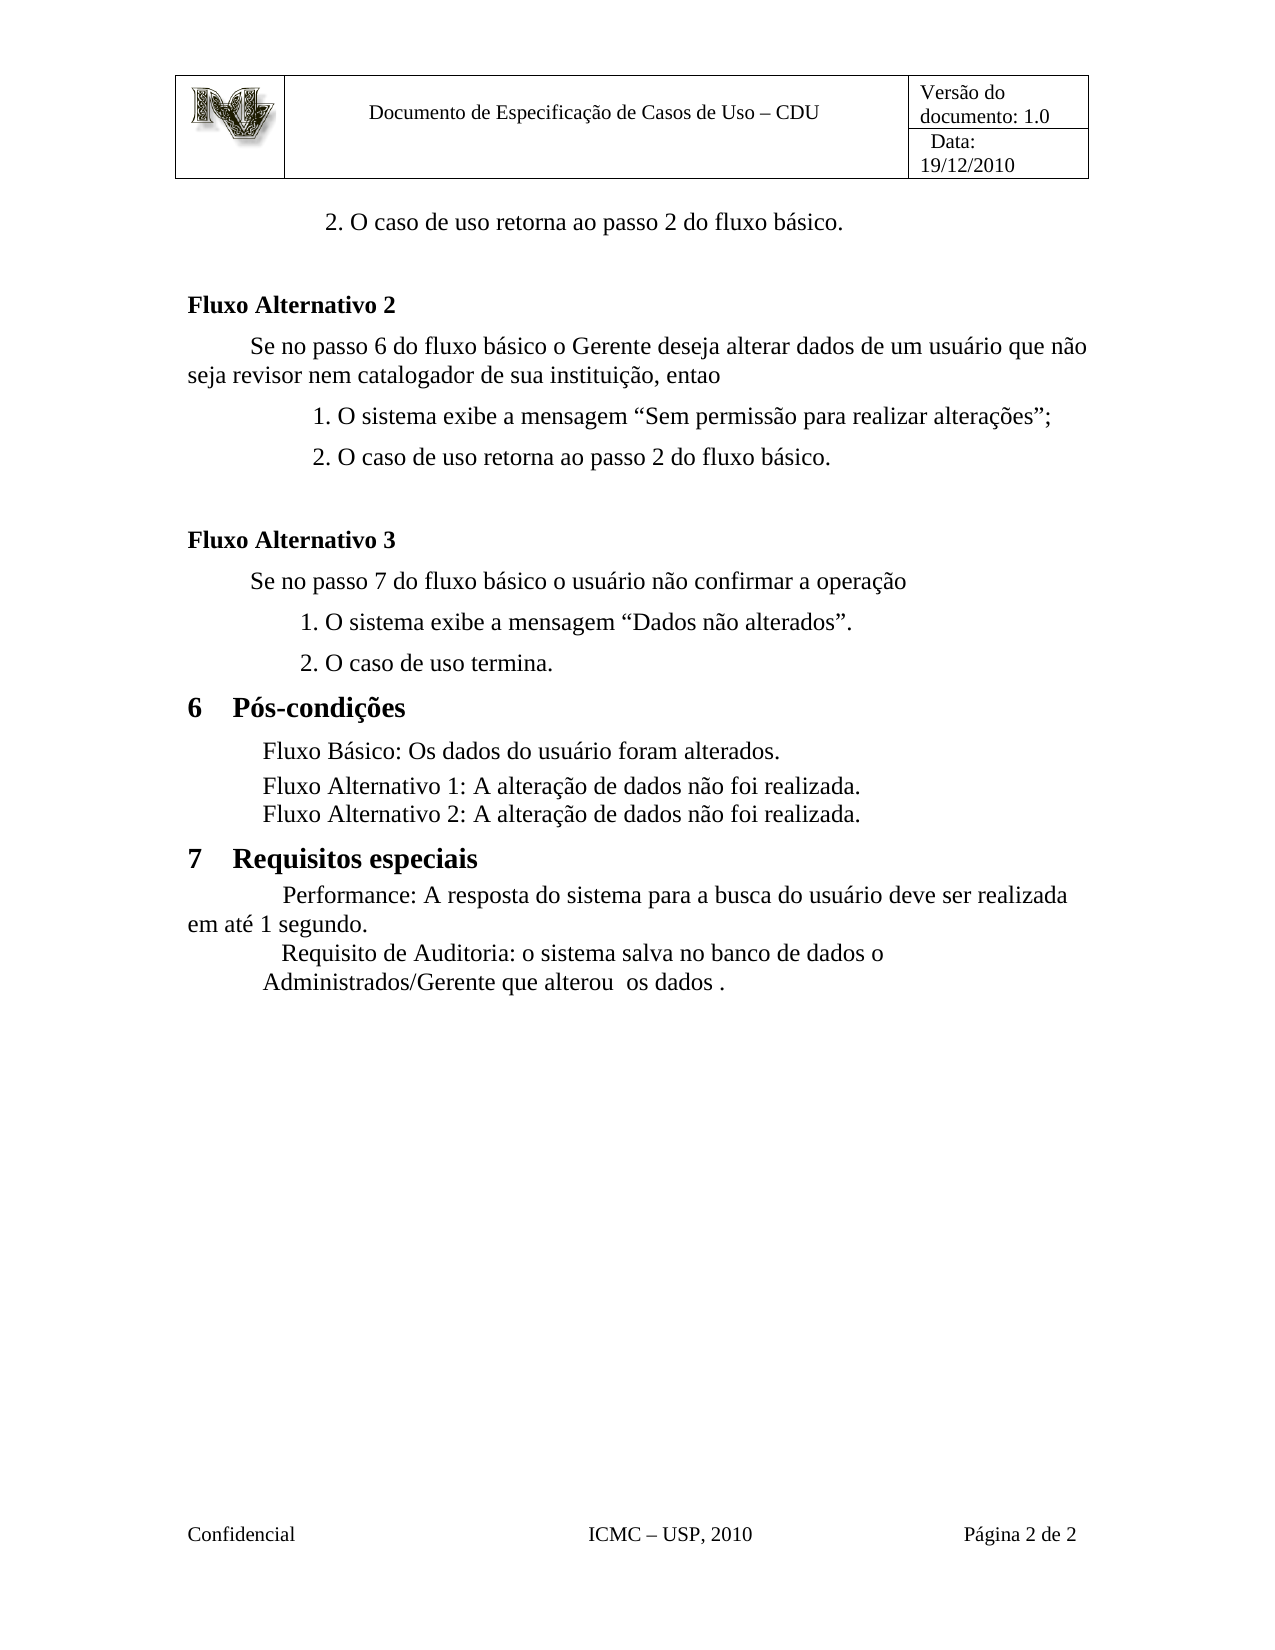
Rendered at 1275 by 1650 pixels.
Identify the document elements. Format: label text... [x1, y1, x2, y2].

list Se no passo 6 do fluxo básico o Gerente deseja alterar dados de um usuário que não seja revisor nem catalogador de sua instituição, entao [187, 331, 1087, 388]
subtitle Pós-condições [187, 690, 1087, 723]
list 2. O caso de uso retorna ao passo 2 do fluxo básico. [187, 442, 1087, 471]
list Fluxo Alternativo 3 [187, 525, 1087, 553]
text Performance: A resposta do sistema para a busca do usuário deve ser realizada em até 1 segundo. [187, 881, 1087, 938]
list 2. O caso de uso termina. [187, 648, 1087, 677]
text Fluxo Alternativo 1: A alteração de dados não foi realizada. [187, 771, 1087, 799]
picture [186, 76, 277, 151]
text Requisito de Auditoria: o sistema salva no banco de dados o Administrados/Gerente que alterou os dados . [262, 938, 1087, 996]
list 1. O sistema exibe a mensagem “Dados não alterados”. [187, 607, 1087, 636]
subtitle Fluxo Básico: Os dados do usuário foram alterados. [187, 736, 1087, 764]
list Se no passo 7 do fluxo básico o usuário não confirmar a operação [187, 566, 1087, 595]
list 1. O sistema exibe a mensagem “Sem permissão para realizar alterações”; [187, 401, 1087, 430]
list Fluxo Alternativo 2 [187, 290, 1087, 318]
text Fluxo Alternativo 2: A alteração de dados não foi realizada. [187, 799, 1087, 828]
subtitle Requisitos especiais [187, 841, 1087, 874]
list 2. O caso de uso retorna ao passo 2 do fluxo básico. [187, 207, 1087, 236]
